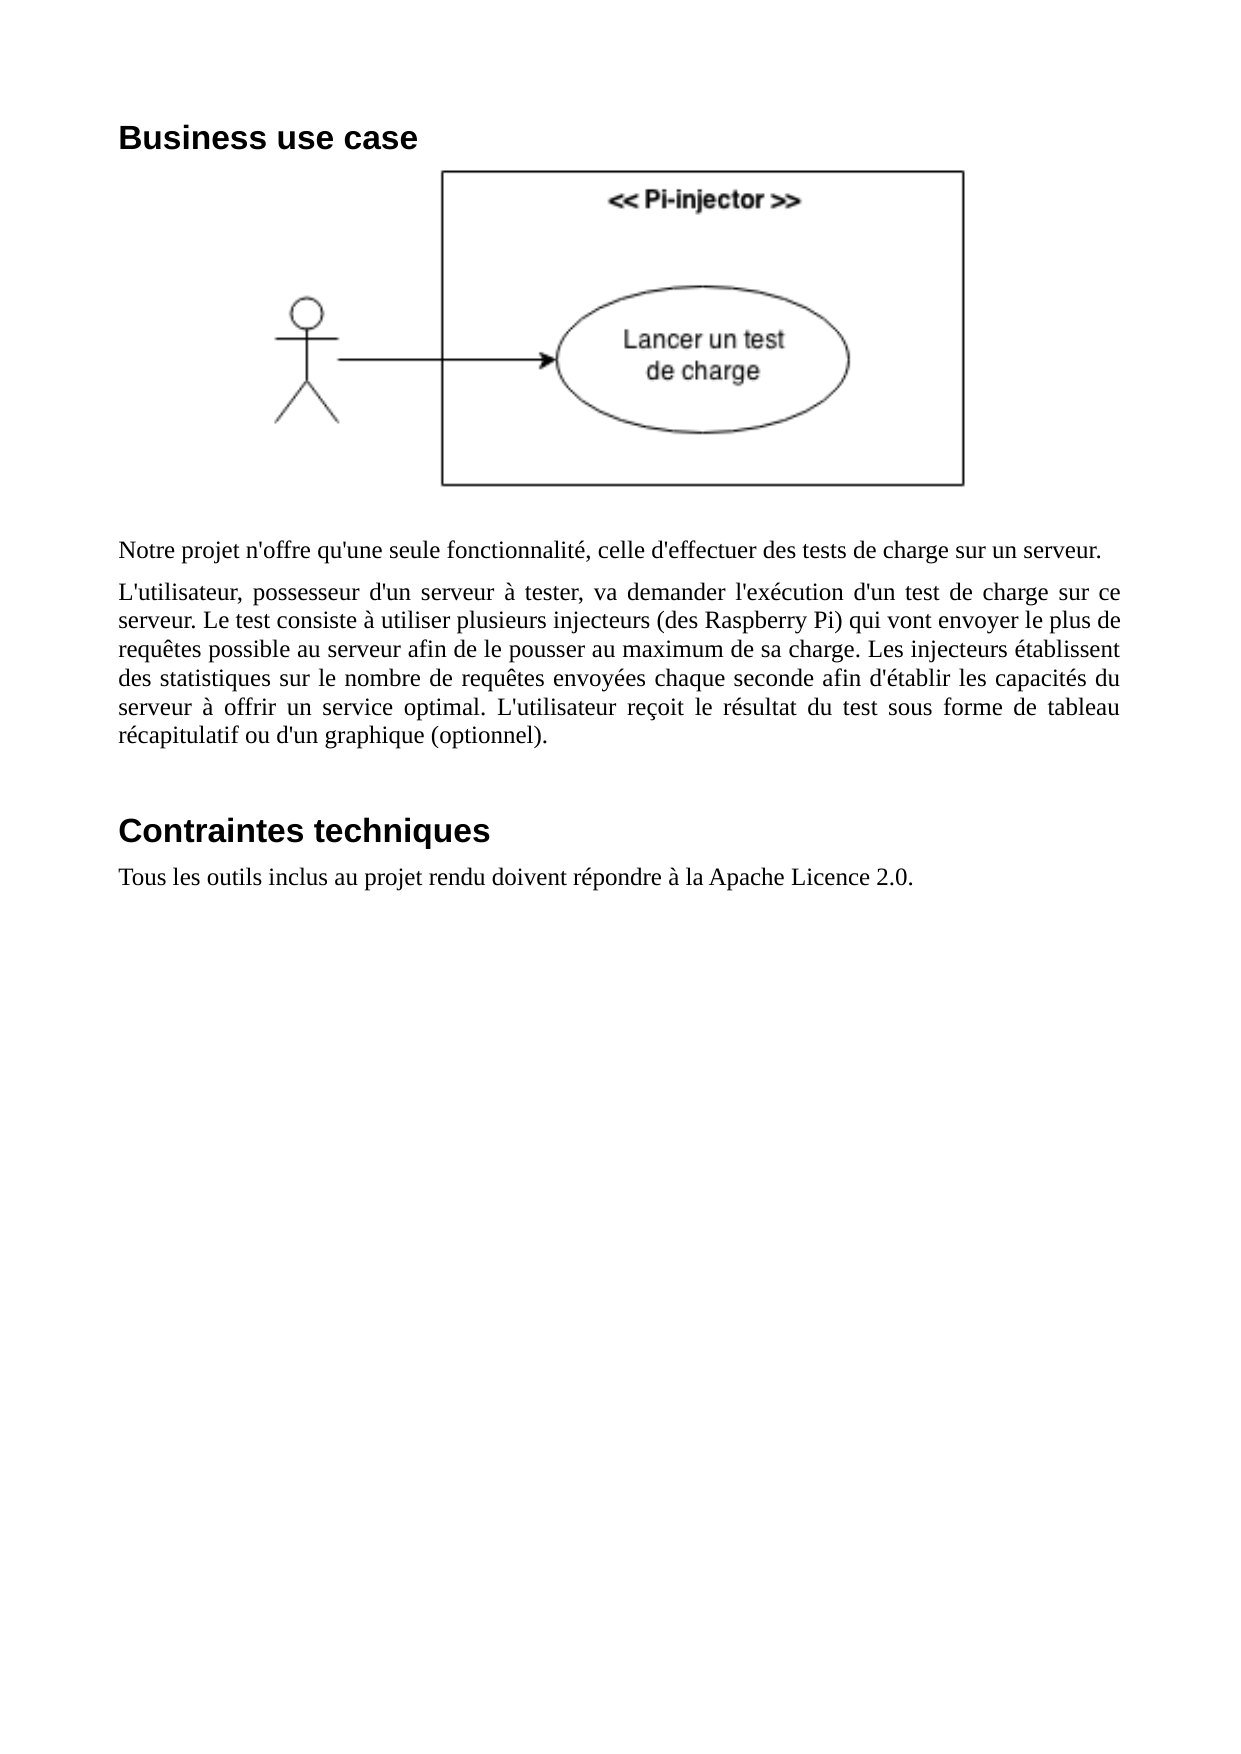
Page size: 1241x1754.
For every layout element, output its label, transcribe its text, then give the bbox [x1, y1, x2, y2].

subtitle Contraintes techniques [118, 811, 1122, 850]
text Tous les outils inclus au projet rendu doivent répondre à la Apache Licence 2.0. [118, 862, 1122, 891]
text Notre projet n'offre qu'une seule fonctionnalité, celle d'effectuer des tests de charge sur un serveur. [118, 535, 1122, 564]
picture [273, 169, 967, 495]
text L'utilisateur, possesseur d'un serveur à tester, va demander l'exécution d'un test de charge sur ce serveur. Le test consiste à utiliser plusieurs injecteurs (des Raspberry Pi) qui vont envoyer le plus de requêtes possible au serveur afin de le pousser au maximum de sa charge. Les injecteurs établissent des statistiques sur le nombre de requêtes envoyées chaque seconde afin d'établir les capacités du serveur à offrir un service optimal. L'utilisateur reçoit le résultat du test sous forme de tableau récapitulatif ou d'un graphique (optionnel). [118, 577, 1122, 749]
subtitle Business use case [118, 118, 1122, 157]
